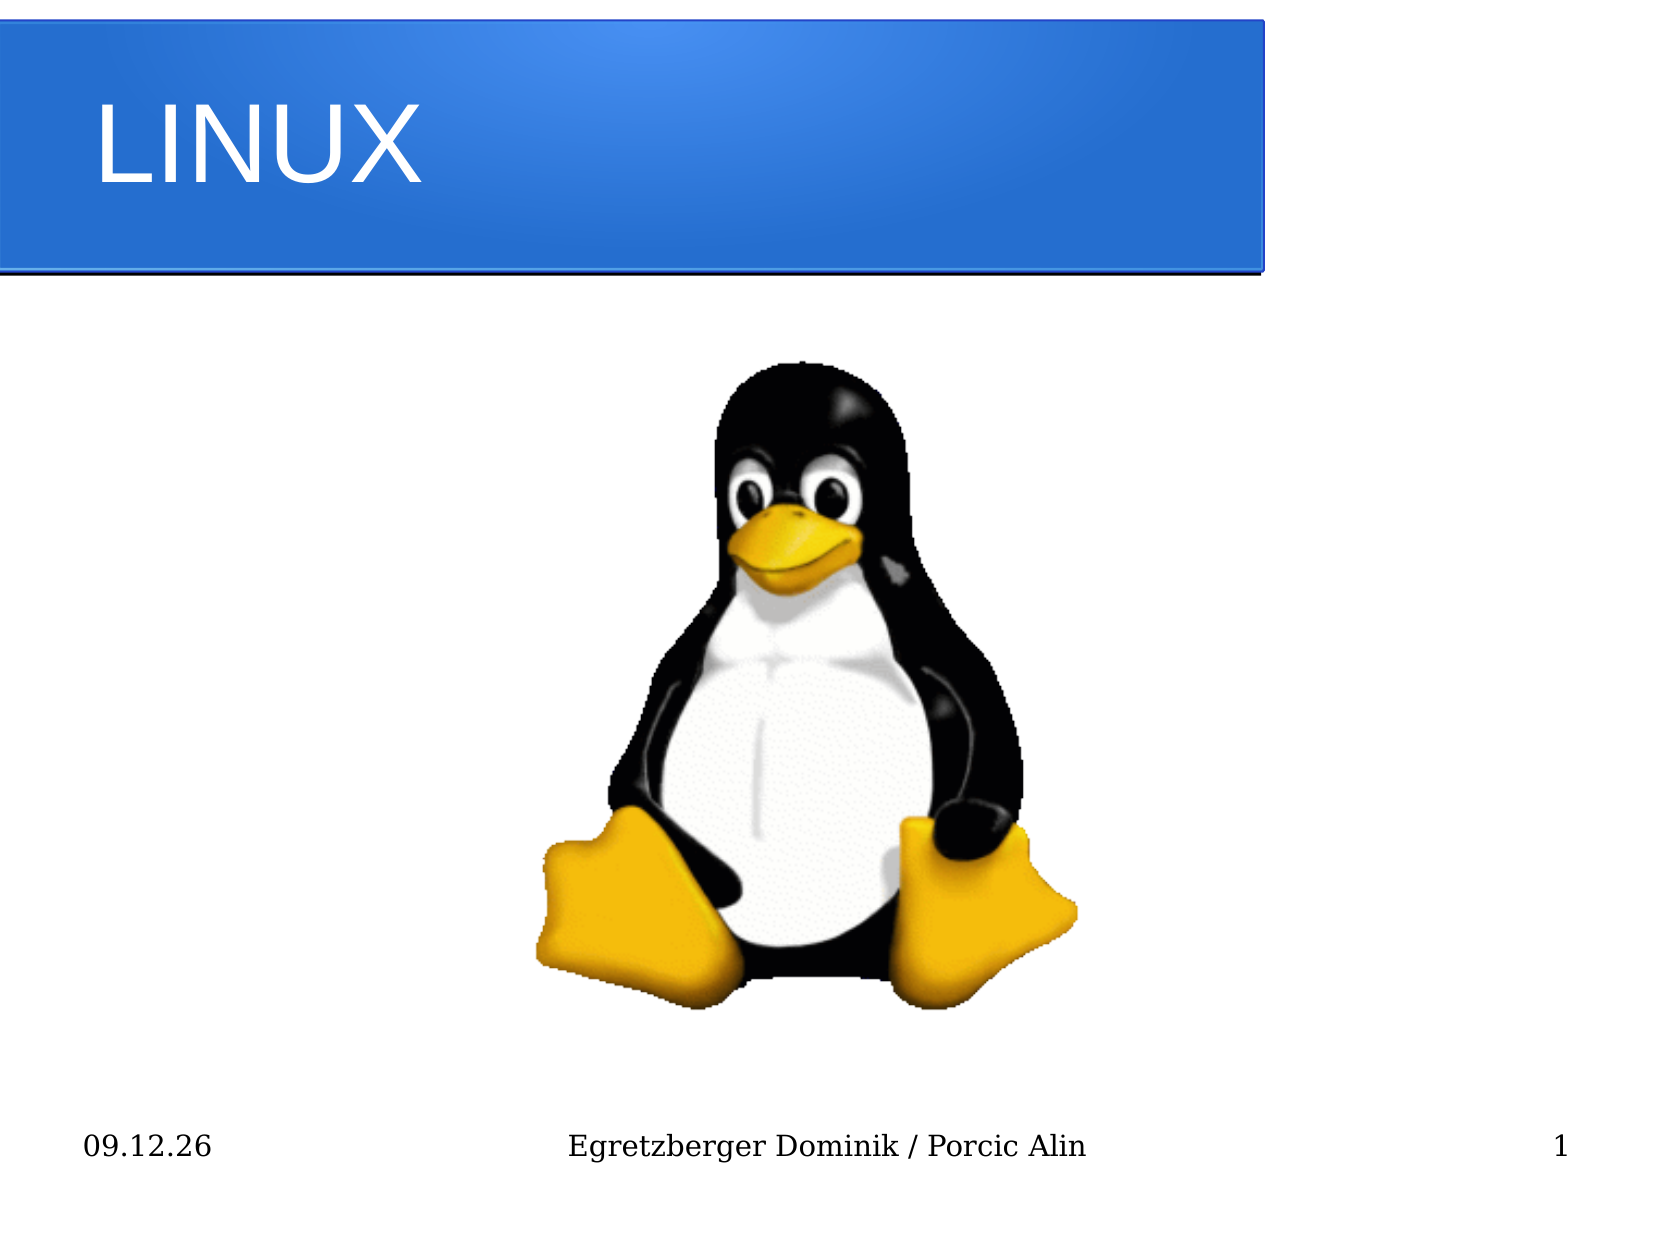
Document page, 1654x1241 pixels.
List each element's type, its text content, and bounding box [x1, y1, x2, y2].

picture [519, 344, 1096, 1028]
title LINUX [93, 75, 1246, 316]
